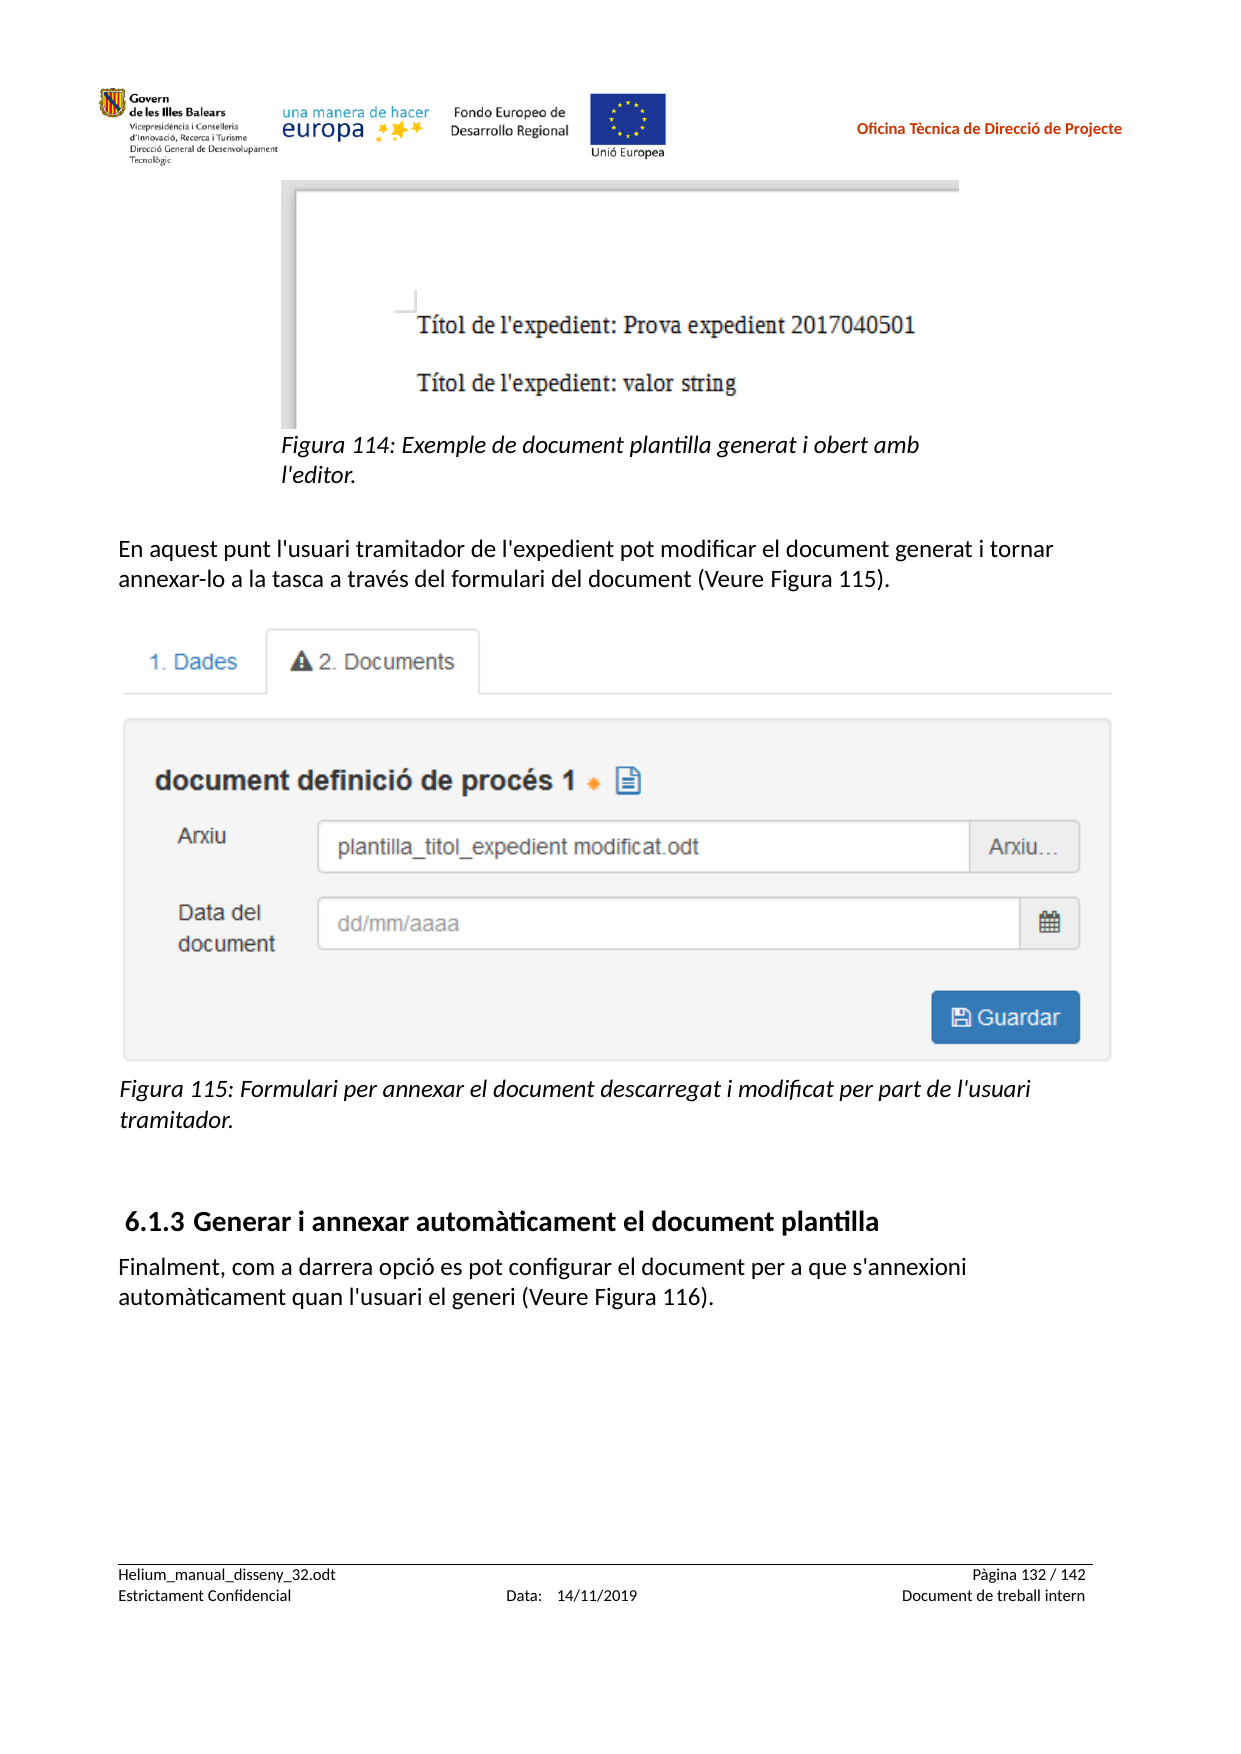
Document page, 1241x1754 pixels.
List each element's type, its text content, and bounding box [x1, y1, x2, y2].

text En aquest punt l'usuari tramitador de l'expedient pot modificar el document generat i tornar annexar-lo a la tasca a través del formulari del document (Veure Figura 115). [118, 533, 1122, 594]
picture [99, 87, 668, 166]
text Figura 115: Formulari per annexar el document descarregat i modificat per part de l'usuari tramitador. [119, 1074, 1121, 1135]
text Finalment, com a darrera opció es pot configurar el document per a que s'annexioni automàticament quan l'usuari el generi (Veure Figura 116). [118, 1251, 1122, 1312]
picture [119, 618, 1121, 1074]
text Figura 114: Exemple de document plantilla generat i obert amb l'editor. [281, 429, 959, 490]
subtitle Generar i annexar automàticament el document plantilla [118, 1203, 1122, 1238]
picture [281, 180, 960, 429]
